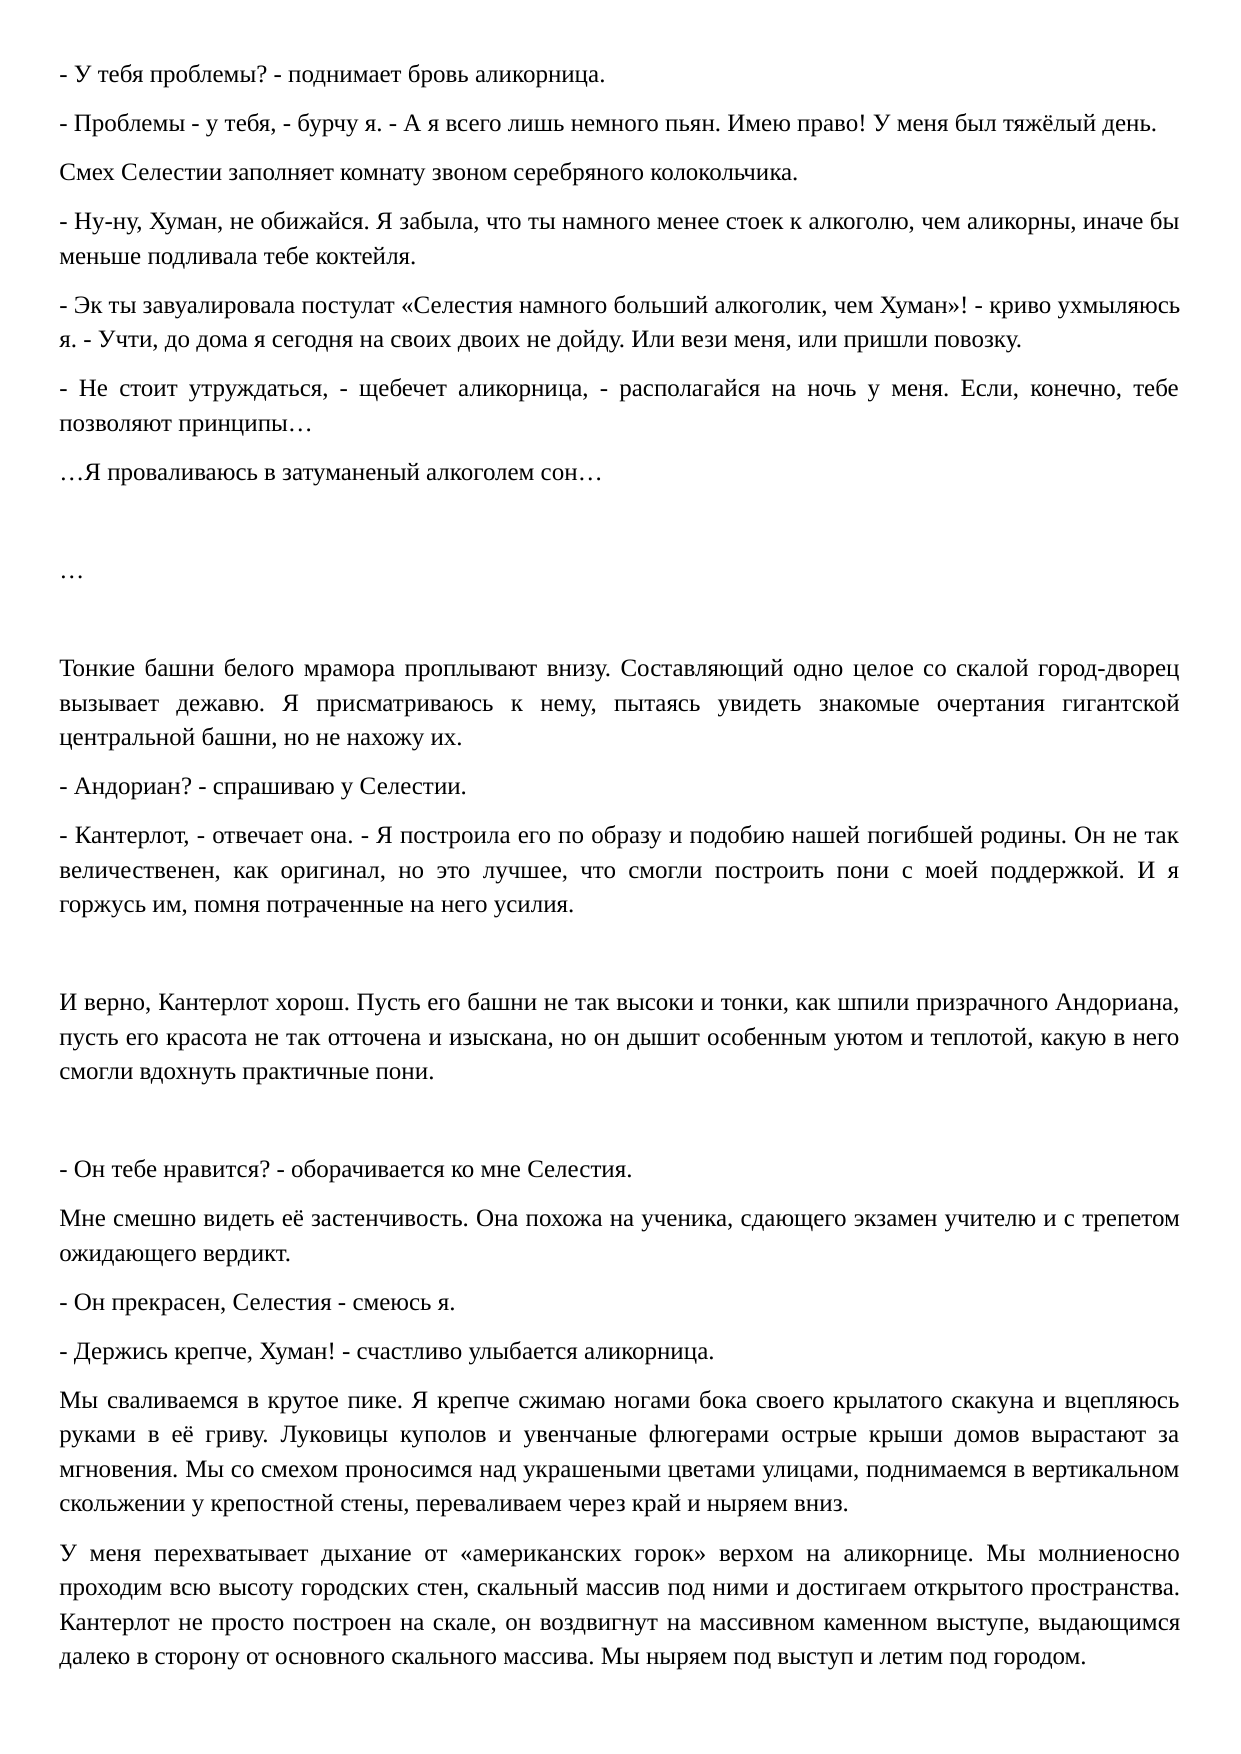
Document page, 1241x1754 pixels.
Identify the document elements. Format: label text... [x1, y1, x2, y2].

text - Эк ты завуалировала постулат «Селестия намного больший алкоголик, чем Хуман»! - криво ухмыляюсь я. - Учти, до дома я сегодня на своих двоих не дойду. Или вези меня, или пришли повозку. [59, 290, 1181, 353]
text - Держись крепче, Хуман! - счастливо улыбается аликорница. [59, 1336, 1181, 1365]
text Тонкие башни белого мрамора проплывают внизу. Составляющий одно целое со скалой город-дворец вызывает дежавю. Я присматриваюсь к нему, пытаясь увидеть знакомые очертания гигантской центральной башни, но не нахожу их. [59, 653, 1181, 751]
text … [59, 555, 1181, 584]
text - Андориан? - спрашиваю у Селестии. [59, 771, 1181, 800]
text - Проблемы - у тебя, - бурчу я. - А я всего лишь немного пьян. Имею право! У меня был тяжёлый день. [59, 108, 1181, 137]
text Мне смешно видеть её застенчивость. Она похожа на ученика, сдающего экзамен учителю и с трепетом ожидающего вердикт. [59, 1203, 1181, 1267]
text - Он тебе нравится? - оборачивается ко мне Селестия. [59, 1154, 1181, 1183]
text - Кантерлот, - отвечает она. - Я построила его по образу и подобию нашей погибшей родины. Он не так величественен, как оригинал, но это лучшее, что смогли построить пони с моей поддержкой. И я горжусь им, помня потраченные на него усилия. [59, 820, 1181, 918]
text Мы сваливаемся в крутое пике. Я крепче сжимаю ногами бока своего крылатого скакуна и вцепляюсь руками в её гриву. Луковицы куполов и увенчаные флюгерами острые крыши домов вырастают за мгновения. Мы со смехом проносимся над украшеными цветами улицами, поднимаемся в вертикальном скольжении у крепостной стены, переваливаем через край и ныряем вниз. [59, 1385, 1181, 1517]
text У меня перехватывает дыхание от «американских горок» верхом на аликорнице. Мы молниеносно проходим всю высоту городских стен, скальный массив под ними и достигаем открытого пространства. Кантерлот не просто построен на скале, он воздвигнут на массивном каменном выступе, выдающимся далеко в сторону от основного скального массива. Мы ныряем под выступ и летим под городом. [59, 1538, 1181, 1670]
text - У тебя проблемы? - поднимает бровь аликорница. [59, 59, 1181, 88]
text - Ну-ну, Хуман, не обижайся. Я забыла, что ты намного менее стоек к алкоголю, чем аликорны, иначе бы меньше подливала тебе коктейля. [59, 206, 1181, 269]
text …Я проваливаюсь в затуманеный алкоголем сон… [59, 457, 1181, 486]
text - Он прекрасен, Селестия - смеюсь я. [59, 1287, 1181, 1316]
text Смех Селестии заполняет комнату звоном серебряного колокольчика. [59, 157, 1181, 186]
text И верно, Кантерлот хорош. Пусть его башни не так высоки и тонки, как шпили призрачного Андориана, пусть его красота не так отточена и изыскана, но он дышит особенным уютом и теплотой, какую в него смогли вдохнуть практичные пони. [59, 987, 1181, 1085]
text - Не стоит утруждаться, - щебечет аликорница, - располагайся на ночь у меня. Если, конечно, тебе позволяют принципы… [59, 373, 1181, 437]
